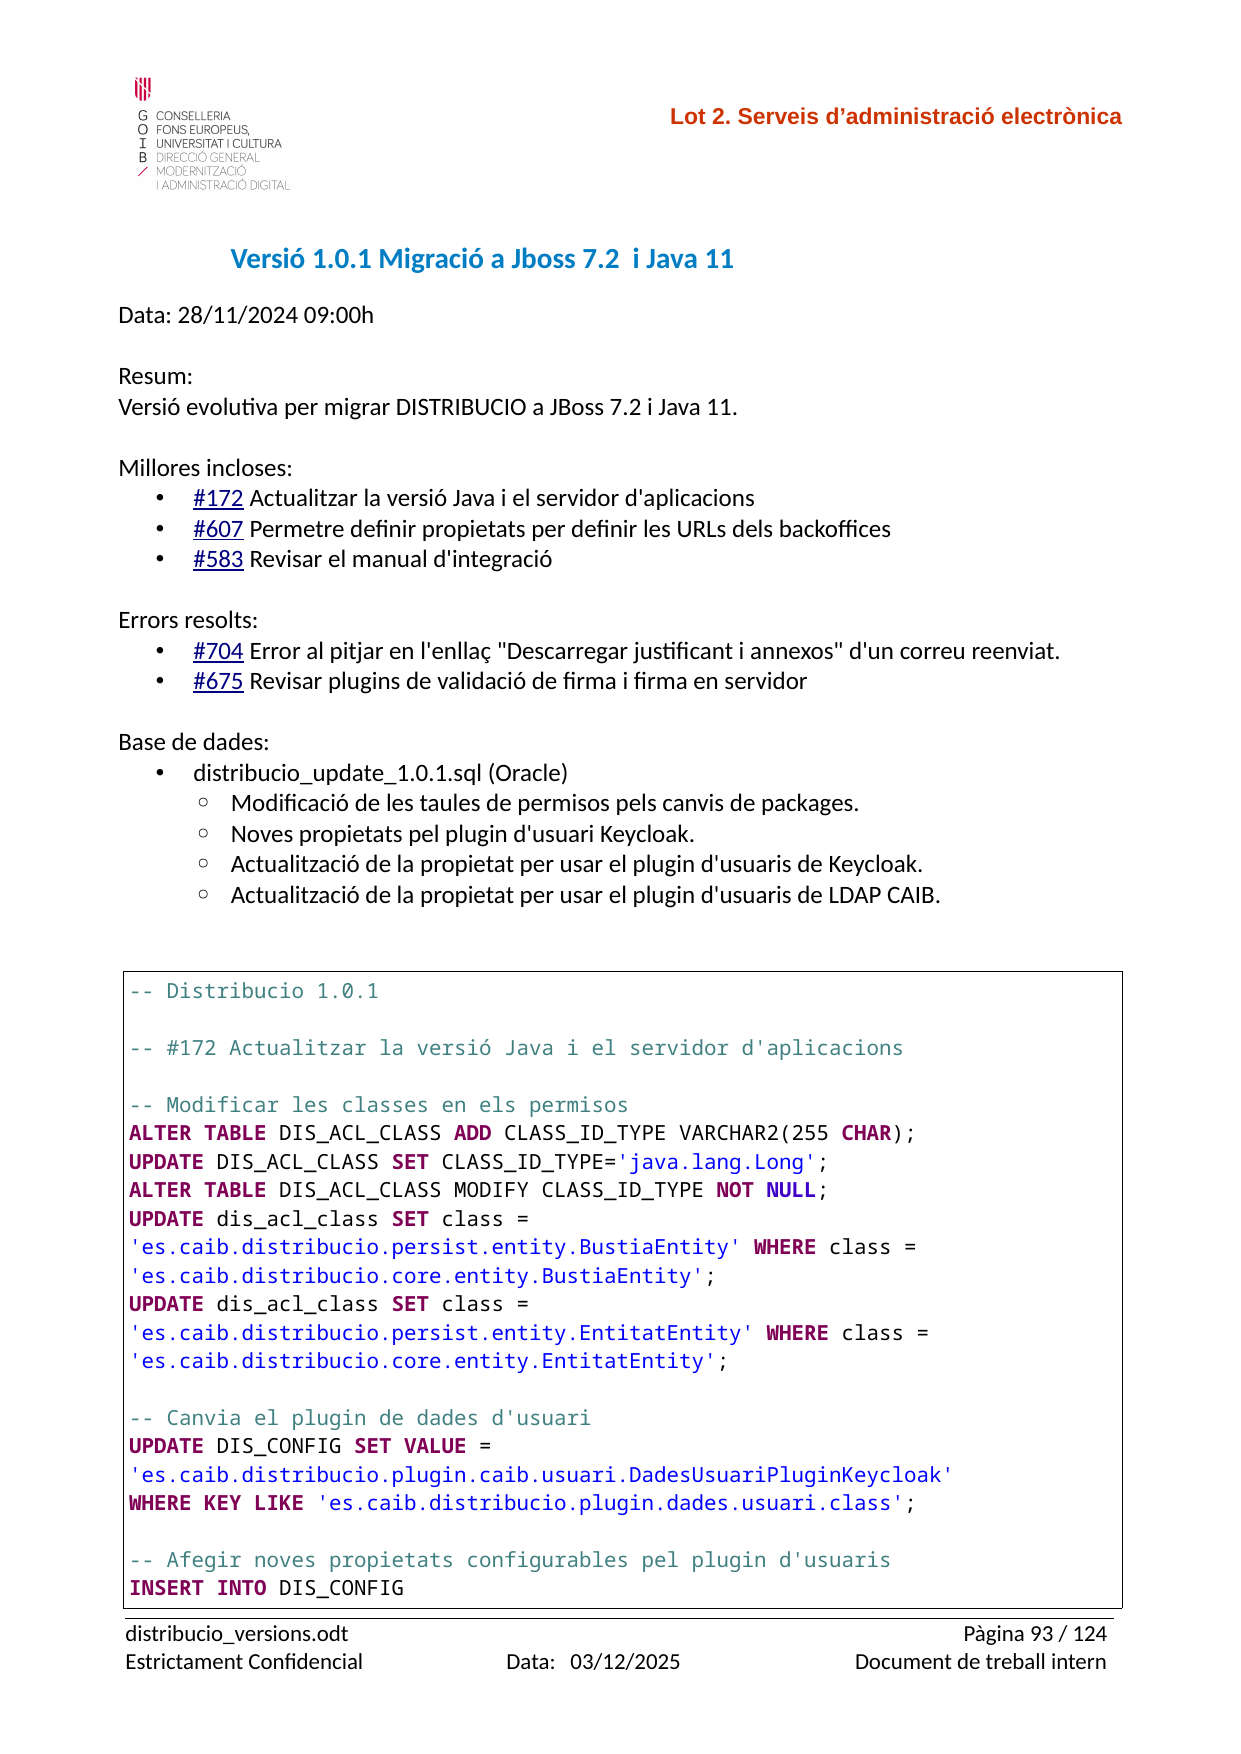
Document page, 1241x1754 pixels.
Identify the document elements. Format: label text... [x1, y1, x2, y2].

text Millores incloses: [118, 452, 1122, 482]
text Base de dades: [118, 726, 1122, 757]
list #675 Revisar plugins de validació de firma i firma en servidor [156, 665, 1122, 696]
subtitle Versió 1.0.1 Migració a Jboss 7.2 i Java 11 [153, 240, 1122, 275]
list Modificació de les taules de permisos pels canvis de packages. [193, 787, 1122, 818]
list #172 Actualitzar la versió Java i el servidor d'aplicacions [156, 482, 1122, 513]
list #583 Revisar el manual d'integració [156, 543, 1122, 574]
list distribucio_update_1.0.1.sql (Oracle) [156, 757, 1122, 787]
picture [126, 70, 299, 197]
table_header -- Distribucio 1.0.1 -- #172 Actualitzar la versió Java i el servidor d'aplicacions -- Modificar les classes en els permisos ALTER TABLE DIS_ACL_CLASS ADD CLASS_ID_TYPE VARCHAR2(255 CHAR); UPDATE DIS_ACL_CLASS SET CLASS_ID_TYPE='java.lang.Long'; ALTER TABLE DIS_ACL_CLASS MODIFY CLASS_ID_TYPE NOT NULL; UPDATE dis_acl_class SET class = 'es.caib.distribucio.persist.entity.BustiaEntity' WHERE class = 'es.caib.distribucio.core.entity.BustiaEntity'; UPDATE dis_acl_class SET class = 'es.caib.distribucio.persist.entity.EntitatEntity' WHERE class = 'es.caib.distribucio.core.entity.EntitatEntity'; -- Canvia el plugin de dades d'usuari UPDATE DIS_CONFIG SET VALUE = 'es.caib.distribucio.plugin.caib.usuari.DadesUsuariPluginKeycloak' WHERE KEY LIKE 'es.caib.distribucio.plugin.dades.usuari.class'; -- Afegir noves propietats configurables pel plugin d'usuaris INSERT INTO DIS_CONFIG [124, 972, 1122, 1608]
list Actualització de la propietat per usar el plugin d'usuaris de Keycloak. [193, 848, 1122, 879]
list #607 Permetre definir propietats per definir les URLs dels backoffices [156, 513, 1122, 543]
text Resum: [118, 360, 1122, 391]
list Noves propietats pel plugin d'usuari Keycloak. [193, 818, 1122, 848]
list #704 Error al pitjar en l'enllaç "Descarregar justificant i annexos" d'un correu reenviat. [156, 635, 1122, 665]
text Versió evolutiva per migrar DISTRIBUCIO a JBoss 7.2 i Java 11. [118, 391, 1122, 421]
text Data: 28/11/2024 09:00h [118, 299, 1122, 329]
list Actualització de la propietat per usar el plugin d'usuaris de LDAP CAIB. [193, 879, 1122, 909]
text Errors resolts: [118, 604, 1122, 635]
